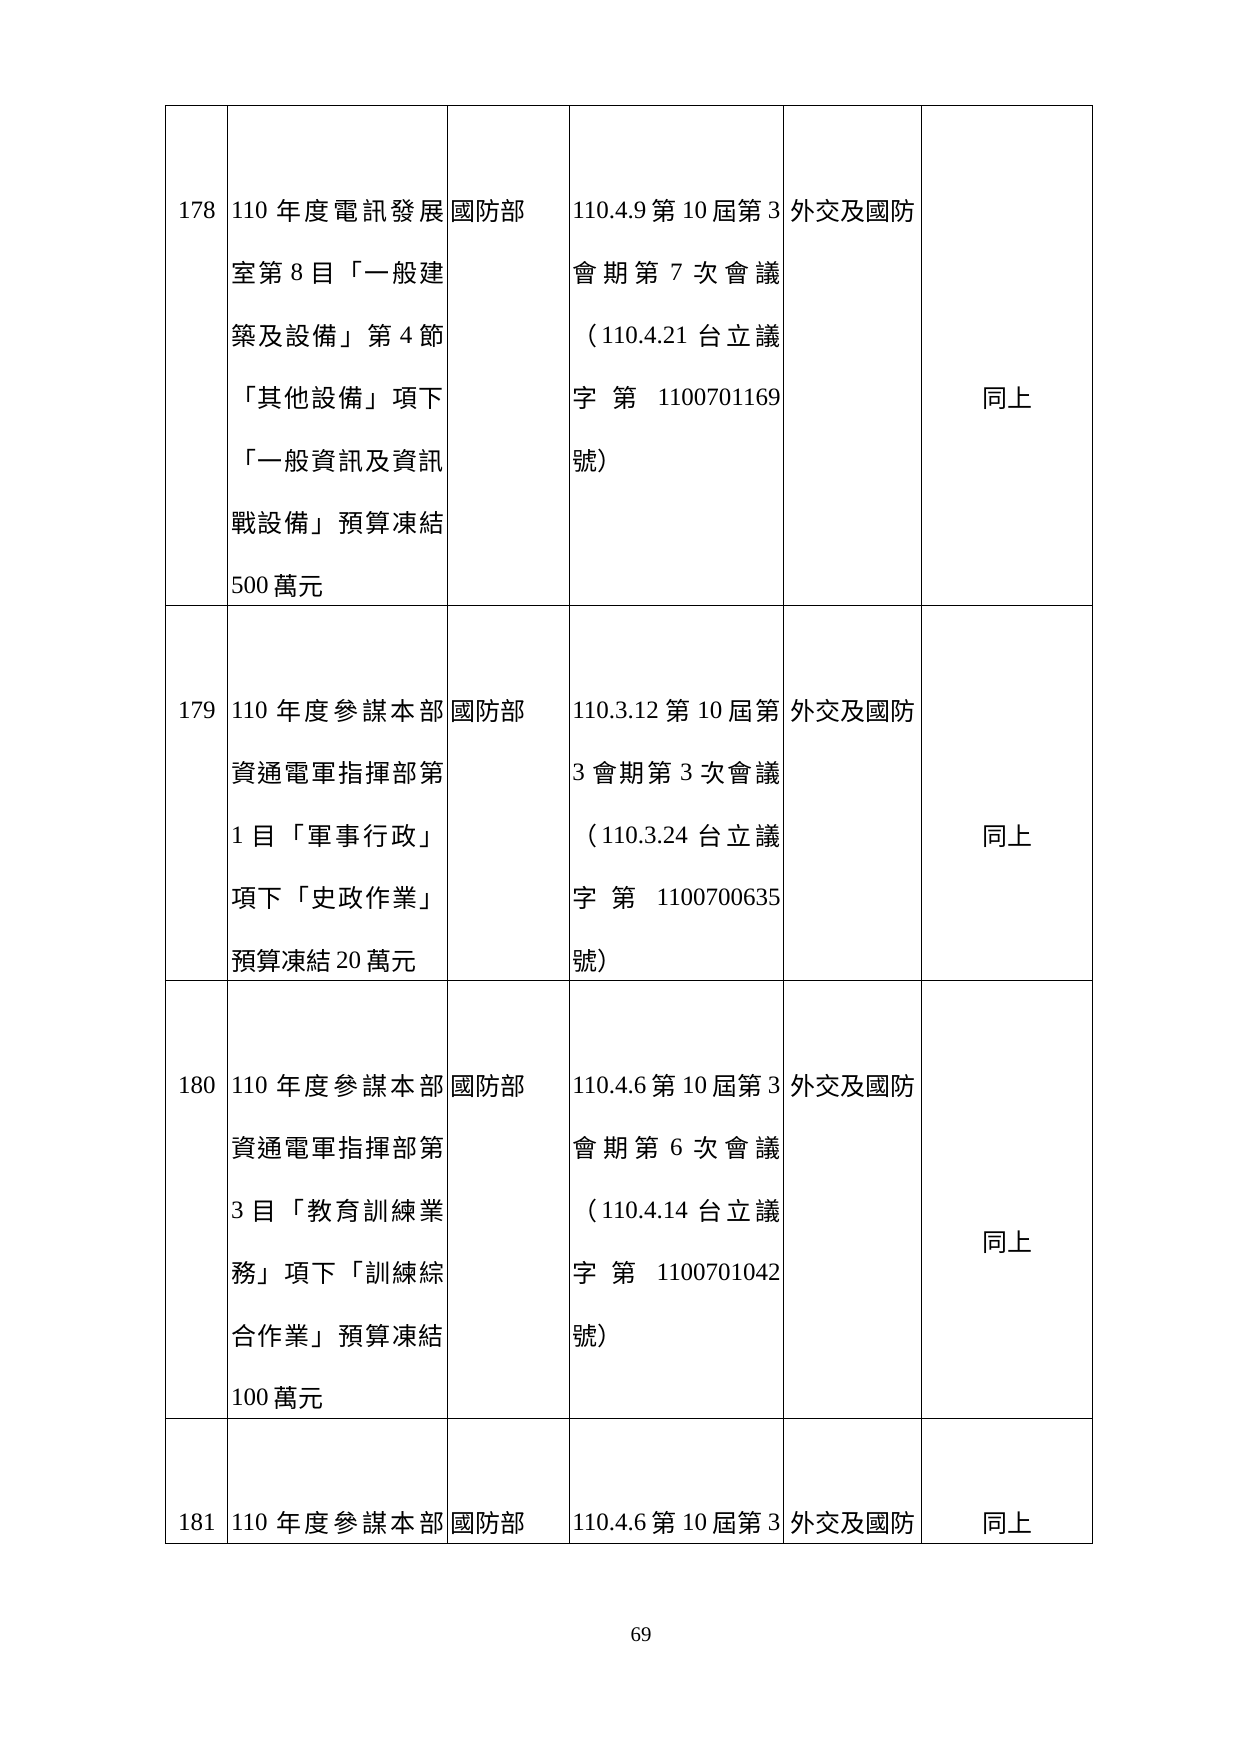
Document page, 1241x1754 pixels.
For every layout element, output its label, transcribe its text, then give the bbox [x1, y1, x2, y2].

table_cell 外交及國防 [784, 606, 921, 980]
table_cell 110.4.6第10屆第3會期第6次會議（110.4.14台立議字第1100701042號） [570, 981, 783, 1418]
table_cell 110.3.12第10屆第3會期第3次會議（110.3.24台立議字第1100700635號） [570, 606, 783, 980]
table_cell 國防部 [448, 106, 569, 605]
table_cell 外交及國防 [784, 1419, 921, 1543]
table_cell [166, 106, 227, 605]
table_cell 外交及國防 [784, 981, 921, 1418]
table_cell 110年度參謀本部 [228, 1419, 447, 1543]
table_cell 國防部 [448, 981, 569, 1418]
table_cell 同上 [922, 606, 1092, 980]
table_cell 110年度參謀本部資通電軍指揮部第1目「軍事行政」項下「史政作業」預算凍結20萬元 [228, 606, 447, 980]
table_cell [166, 1419, 227, 1543]
table_cell 同上 [922, 106, 1092, 605]
table_cell 110.4.9第10屆第3會期第7次會議（110.4.21台立議字第1100701169號） [570, 106, 783, 605]
table_cell 同上 [922, 981, 1092, 1418]
table_cell 110年度參謀本部資通電軍指揮部第3目「教育訓練業務」項下「訓練綜合作業」預算凍結100萬元 [228, 981, 447, 1418]
table_cell 110年度電訊發展室第8目「一般建築及設備」第4節「其他設備」項下「一般資訊及資訊戰設備」預算凍結500萬元 [228, 106, 447, 605]
table_cell 110.4.6第10屆第3 [570, 1419, 783, 1543]
table_cell [166, 606, 227, 980]
table_cell [166, 981, 227, 1418]
table_cell 國防部 [448, 606, 569, 980]
table_cell 國防部 [448, 1419, 569, 1543]
table_cell 同上 [922, 1419, 1092, 1543]
table_cell 外交及國防 [784, 106, 921, 605]
